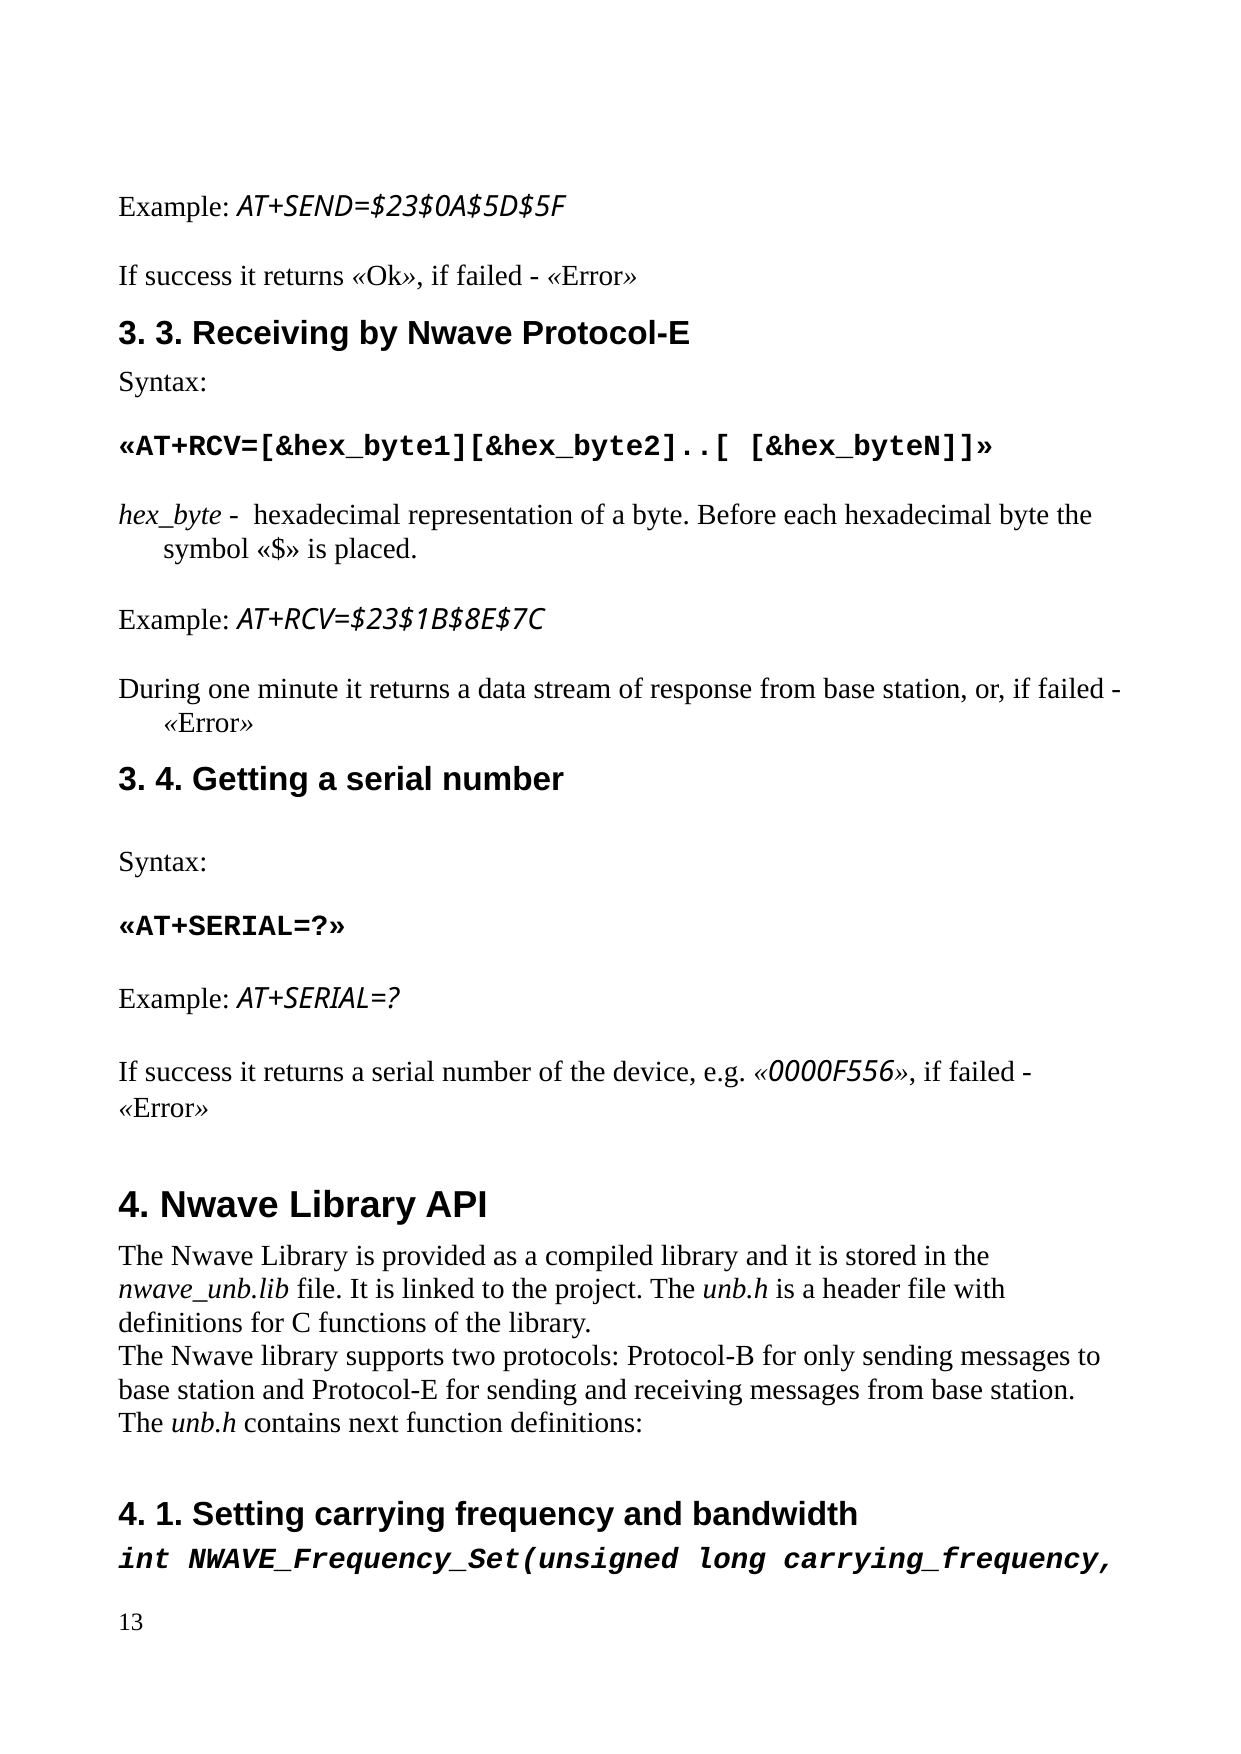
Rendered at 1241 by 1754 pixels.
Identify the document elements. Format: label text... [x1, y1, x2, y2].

list int NWAVE_Frequency_Set(unsigned long carrying_frequency, [118, 1544, 1122, 1577]
list During one minute it returns a data stream of response from base station, or, if failed - «Error» [118, 671, 1122, 738]
list «AT+SERIAL=?» [118, 911, 1122, 944]
subtitle 4. 1. Setting carrying frequency and bandwidth [118, 1493, 1122, 1532]
list Example: AT+RCV=$23$1B$8E$7C [118, 598, 1122, 638]
list Example: AT+SERIAL=? [118, 977, 1122, 1017]
subtitle 3. 3. Receiving by Nwave Protocol-E [118, 313, 1122, 351]
list If success it returns a serial number of the device, e.g. «0000F556», if failed - «Error» [118, 1051, 1122, 1124]
list Example: AT+SEND=$23$0A$5D$5F [118, 185, 1122, 225]
subtitle 4. Nwave Library API [118, 1182, 1122, 1225]
list hex_byte - hexadecimal representation of a byte. Before each hexadecimal byte the symbol «$» is placed. [118, 497, 1122, 564]
list The unb.h contains next function definitions: [118, 1406, 1122, 1439]
list If success it returns «Ok», if failed - «Error» [118, 258, 1122, 292]
list Syntax: [118, 844, 1122, 877]
list «AT+RCV=[&hex_byte1][&hex_byte2]..[ [&hex_byteN]]» [118, 431, 1122, 464]
subtitle 3. 4. Getting a serial number [118, 759, 1122, 798]
list The Nwave Library is provided as a compiled library and it is stored in the nwave_unb.lib file. It is linked to the project. The unb.h is a header file with definitions for C functions of the library. [118, 1238, 1122, 1338]
list Syntax: [118, 364, 1122, 397]
list The Nwave library supports two protocols: Protocol-B for only sending messages to base station and Protocol-E for sending and receiving messages from base station. [118, 1338, 1122, 1406]
